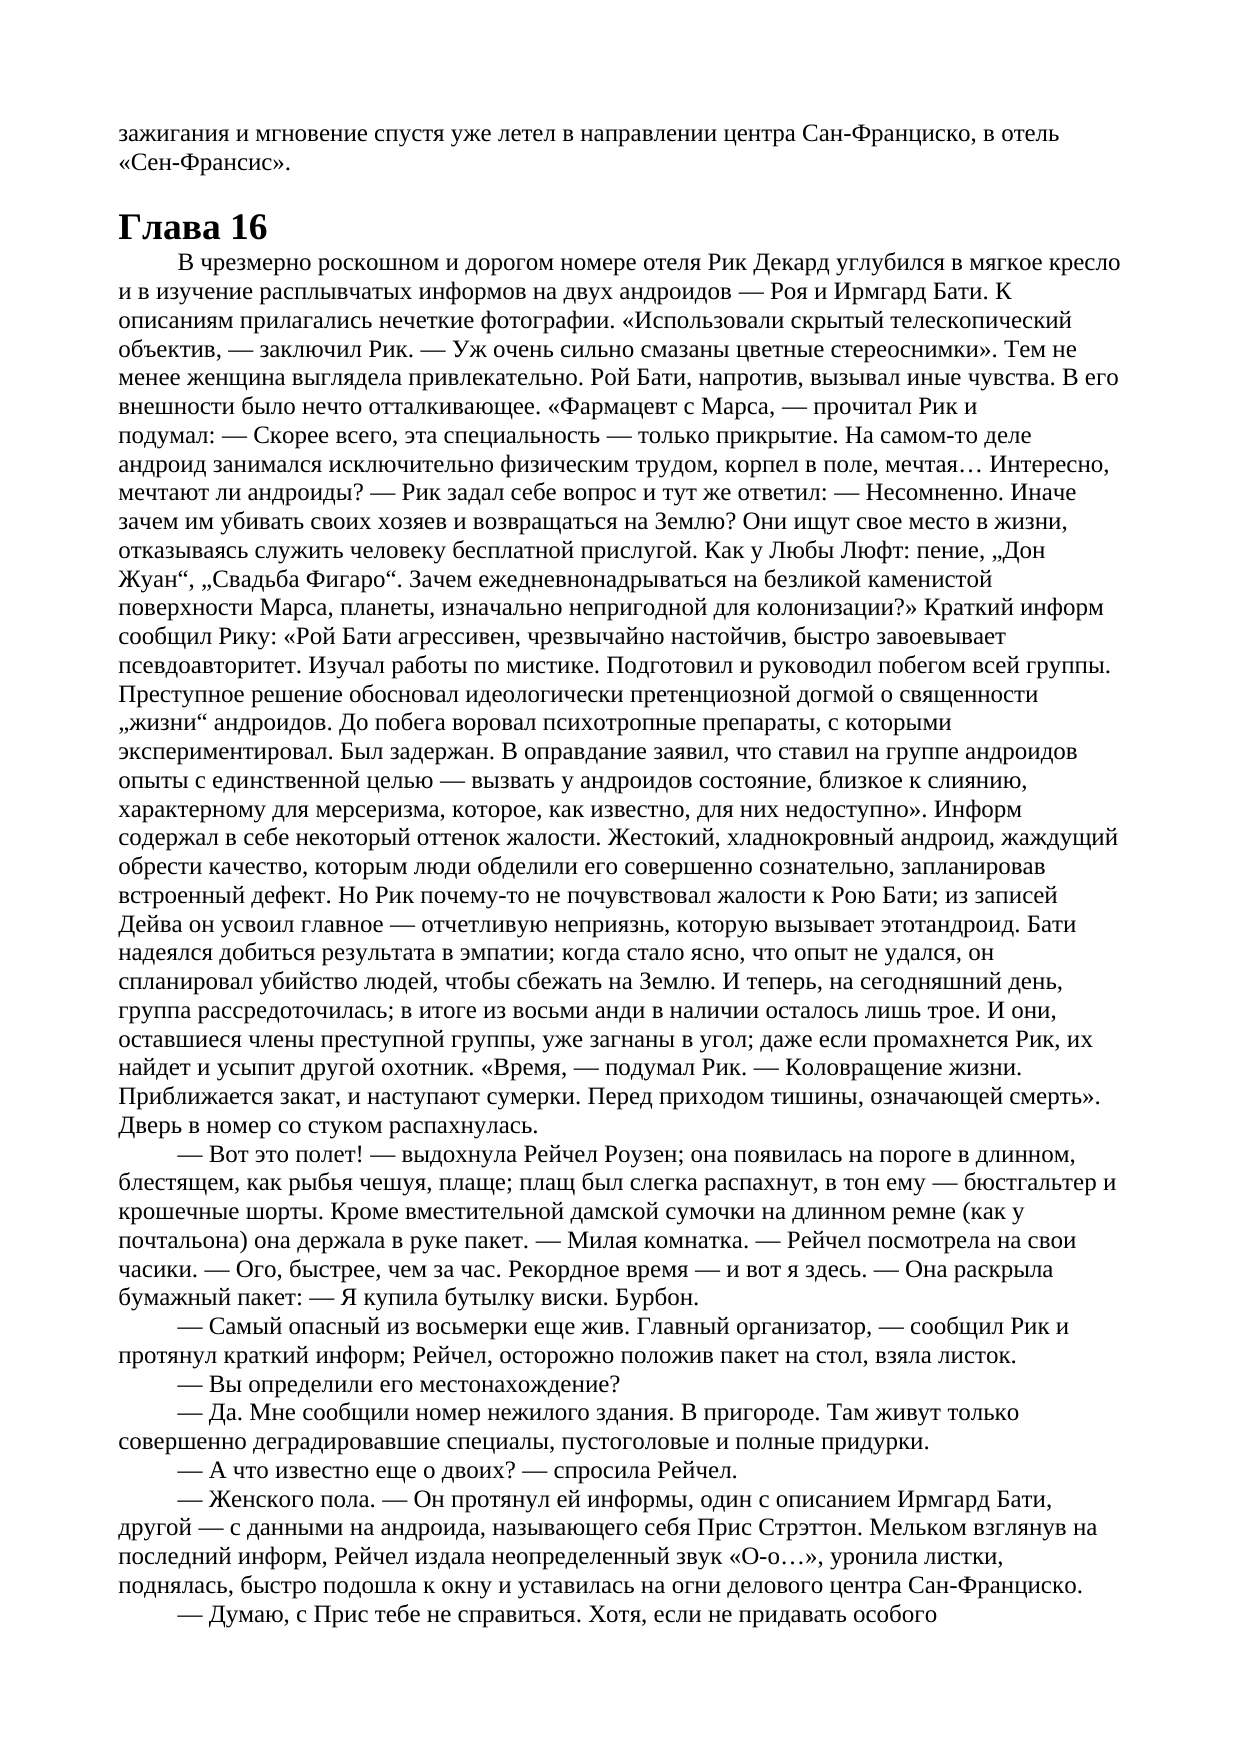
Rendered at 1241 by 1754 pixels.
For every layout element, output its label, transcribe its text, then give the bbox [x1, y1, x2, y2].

text — Да. Мне сообщили номер нежилого здания. В пригороде. Там живут только совершенно деградировавшие специалы, пустоголовые и полные придурки. [118, 1397, 1122, 1455]
text — Думаю, с Прис тебе не справиться. Хотя, если не придавать особого [118, 1599, 1122, 1627]
subtitle Глава 16 [118, 204, 1122, 247]
text — Вы определили его местонахождение? [118, 1369, 1122, 1397]
text зажигания и мгновение спустя уже летел в направлении центра Сан-Франциско, в отель «Сен-Франсис». [118, 118, 1122, 176]
text — Женского пола. — Он протянул ей информы, один с описанием Ирмгард Бати, другой — с данными на андроида, называющего себя Прис Стрэттон. Мельком взглянув на последний информ, Рейчел издала неопределенный звук «О-о…», уронила листки, поднялась, быстро подошла к окну и уставилась на огни делового центра Сан-Франциско. [118, 1484, 1122, 1599]
text — Вот это полет! — выдохнула Рейчел Роузен; она появилась на пороге в длинном, блестящем, как рыбья чешуя, плаще; плащ был слегка распахнут, в тон ему — бюстгальтер и крошечные шорты. Кроме вместительной дамской сумочки на длинном ремне (как у почтальона) она держала в руке пакет. — Милая комнатка. — Рейчел посмотрела на свои часики. — Ого, быстрее, чем за час. Рекордное время — и вот я здесь. — Она раскрыла бумажный пакет: — Я купила бутылку виски. Бурбон. [118, 1139, 1122, 1311]
text — Самый опасный из восьмерки еще жив. Главный организатор, — сообщил Рик и протянул краткий информ; Рейчел, осторожно положив пакет на стол, взяла листок. [118, 1311, 1122, 1369]
text — А что известно еще о двоих? — спросила Рейчел. [118, 1455, 1122, 1484]
text В чрезмерно роскошном и дорогом номере отеля Рик Декард углубился в мягкое кресло и в изучение расплывчатых информов на двух андроидов — Роя и Ирмгард Бати. К описаниям прилагались нечеткие фотографии. «Использовали скрытый телескопический объектив, — заключил Рик. — Уж очень сильно смазаны цветные стереоснимки». Тем не менее женщина выглядела привлекательно. Рой Бати, напротив, вызывал иные чувства. В его внешности было нечто отталкивающее. «Фармацевт с Марса, — прочитал Рик и подумал: — Скорее всего, эта специальность — только прикрытие. На самом-то деле андроид занимался исключительно физическим трудом, корпел в поле, мечтая… Интересно, мечтают ли андроиды? — Рик задал себе вопрос и тут же ответил: — Несомненно. Иначе зачем им убивать своих хозяев и возвращаться на Землю? Они ищут свое место в жизни, отказываясь служить человеку бесплатной прислугой. Как у Любы Люфт: пение, „Дон Жуан“, „Свадьба Фигаро“. Зачем ежедневнонадрываться на безликой каменистой поверхности Марса, планеты, изначально непригодной для колонизации?» Краткий информ сообщил Рику: «Рой Бати агрессивен, чрезвычайно настойчив, быстро завоевывает псевдоавторитет. Изучал работы по мистике. Подготовил и руководил побегом всей группы. Преступное решение обосновал идеологически претенциозной догмой о священности „жизни“ андроидов. До побега воровал психотропные препараты, с которыми экспериментировал. Был задержан. В оправдание заявил, что ставил на группе андроидов опыты с единственной целью — вызвать у андроидов состояние, близкое к слиянию, характерному для мерсеризма, которое, как известно, для них недоступно». Информ содержал в себе некоторый оттенок жалости. Жестокий, хладнокровный андроид, жаждущий обрести качество, которым люди обделили его совершенно сознательно, запланировав встроенный дефект. Но Рик почему-то не почувствовал жалости к Рою Бати; из записей Дейва он усвоил главное — отчетливую неприязнь, которую вызывает этотандроид. Бати надеялся добиться результата в эмпатии; когда стало ясно, что опыт не удался, он спланировал убийство людей, чтобы сбежать на Землю. И теперь, на сегодняшний день, группа рассредоточилась; в итоге из восьми анди в наличии осталось лишь трое. И они, оставшиеся члены преступной группы, уже загнаны в угол; даже если промахнется Рик, их найдет и усыпит другой охотник. «Время, — подумал Рик. — Коловращение жизни. Приближается закат, и наступают сумерки. Перед приходом тишины, означающей смерть». Дверь в номер со стуком распахнулась. [118, 247, 1122, 1139]
